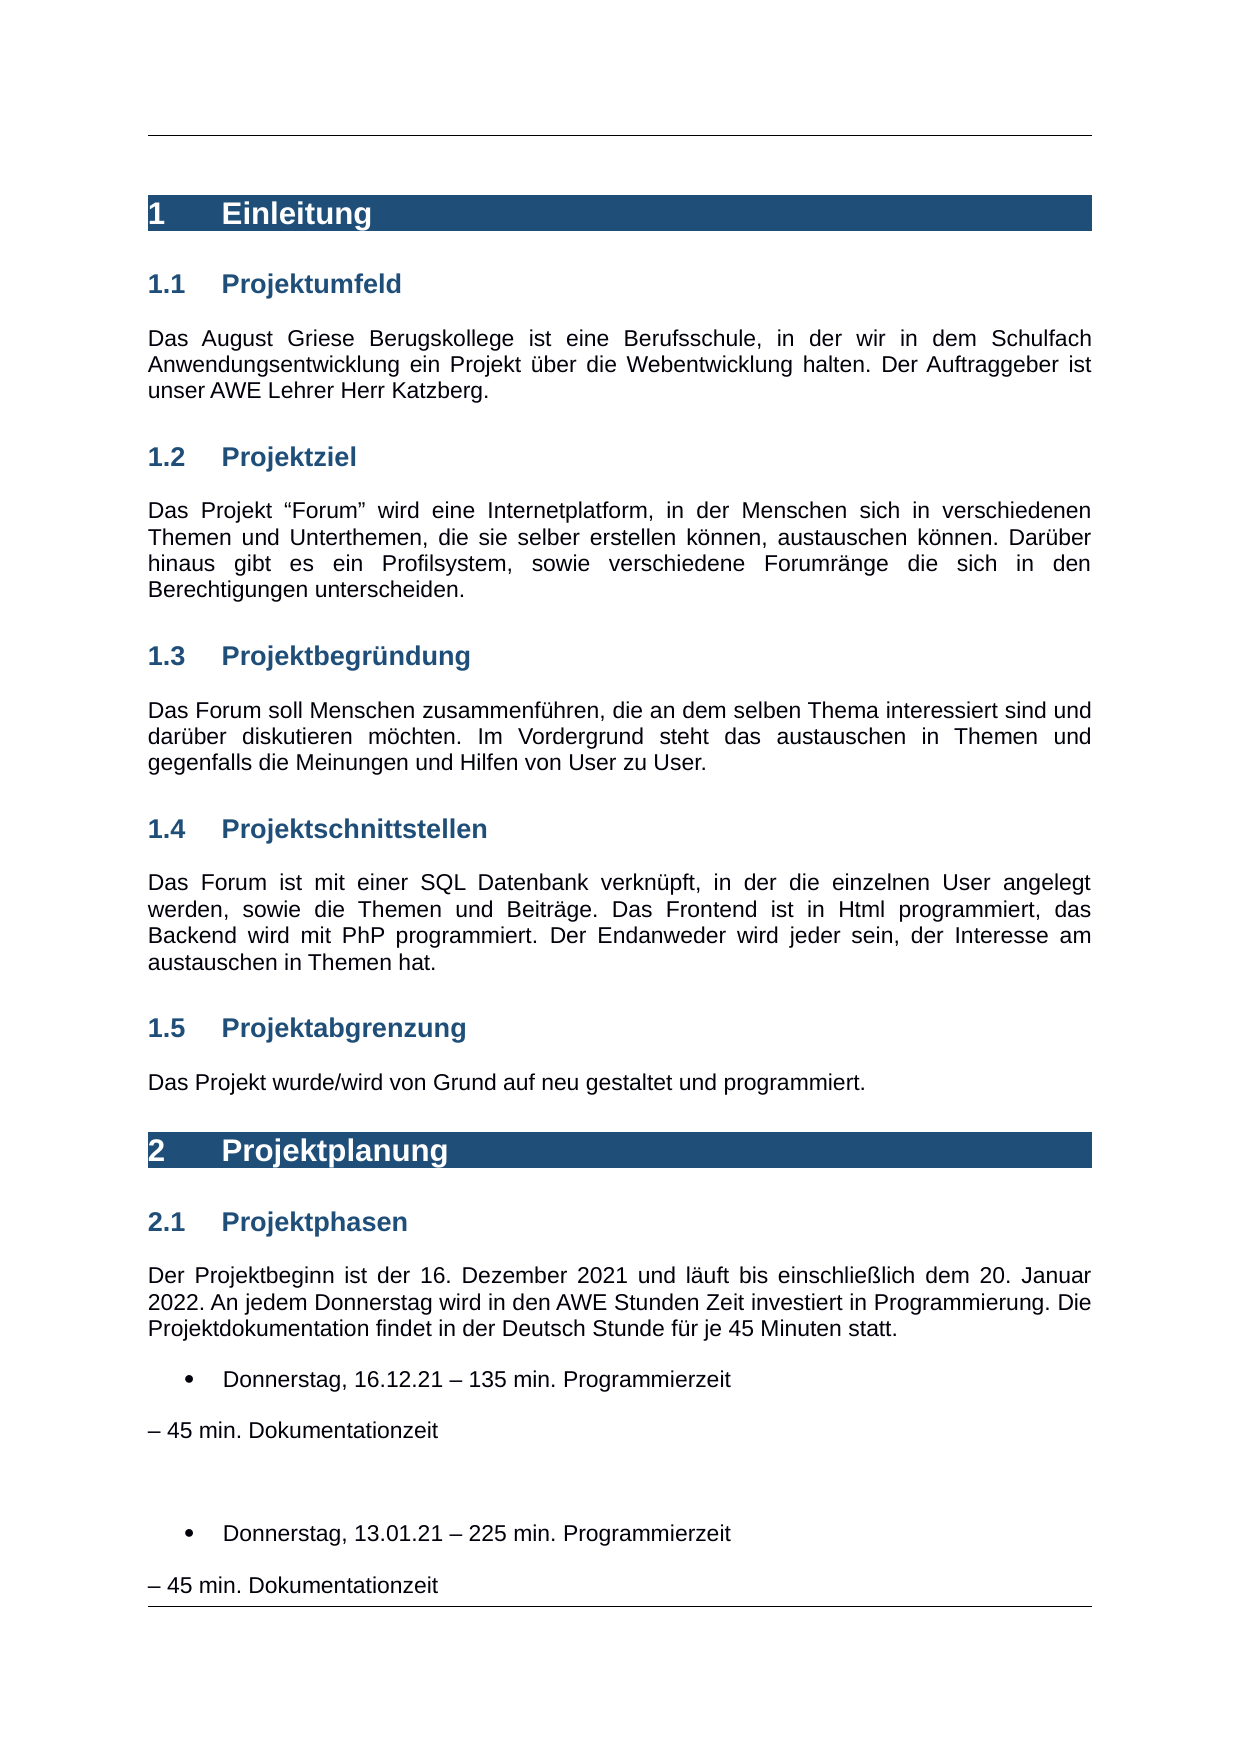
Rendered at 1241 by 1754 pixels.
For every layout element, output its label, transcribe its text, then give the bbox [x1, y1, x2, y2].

list Donnerstag, 13.01.21 – 225 min. Programmierzeit [185, 1520, 1092, 1547]
list Projektschnittstellen [148, 813, 1092, 844]
list – 45 min. Dokumentationzeit [148, 1572, 1092, 1598]
list Projektphasen [148, 1206, 1092, 1237]
list Donnerstag, 16.12.21 – 135 min. Programmierzeit [185, 1366, 1092, 1392]
list Projektplanung [148, 1132, 1092, 1168]
list – 45 min. Dokumentationzeit [148, 1417, 1092, 1444]
list Das Projekt “Forum” wird eine Internetplatform, in der Menschen sich in verschiedenen Themen und Unterthemen, die sie selber erstellen können, austauschen können. Darüber hinaus gibt es ein Profilsystem, sowie verschiedene Forumränge die sich in den Berechtigungen unterscheiden. [148, 497, 1092, 603]
list Das Projekt wurde/wird von Grund auf neu gestaltet und programmiert. [148, 1068, 1092, 1095]
list Einleitung [148, 195, 1092, 231]
list Der Projektbeginn ist der 16. Dezember 2021 und läuft bis einschließlich dem 20. Januar 2022. An jedem Donnerstag wird in den AWE Stunden Zeit investiert in Programmierung. Die Projektdokumentation findet in der Deutsch Stunde für je 45 Minuten statt. [148, 1262, 1092, 1341]
list Projektumfeld [148, 268, 1092, 299]
list Das August Griese Berugskollege ist eine Berufsschule, in der wir in dem Schulfach Anwendungsentwicklung ein Projekt über die Webentwicklung halten. Der Auftraggeber ist unser AWE Lehrer Herr Katzberg. [148, 324, 1092, 404]
list Projektbegründung [148, 640, 1092, 672]
list Projektabgrenzung [148, 1012, 1092, 1043]
list Das Forum soll Menschen zusammenführen, die an dem selben Thema interessiert sind und darüber diskutieren möchten. Im Vordergrund steht das austauschen in Themen und gegenfalls die Meinungen und Hilfen von User zu User. [148, 697, 1092, 776]
list Das Forum ist mit einer SQL Datenbank verknüpft, in der die einzelnen User angelegt werden, sowie die Themen und Beiträge. Das Frontend ist in Html programmiert, das Backend wird mit PhP programmiert. Der Endanweder wird jeder sein, der Interesse am austauschen in Themen hat. [148, 869, 1092, 975]
list Projektziel [148, 441, 1092, 472]
